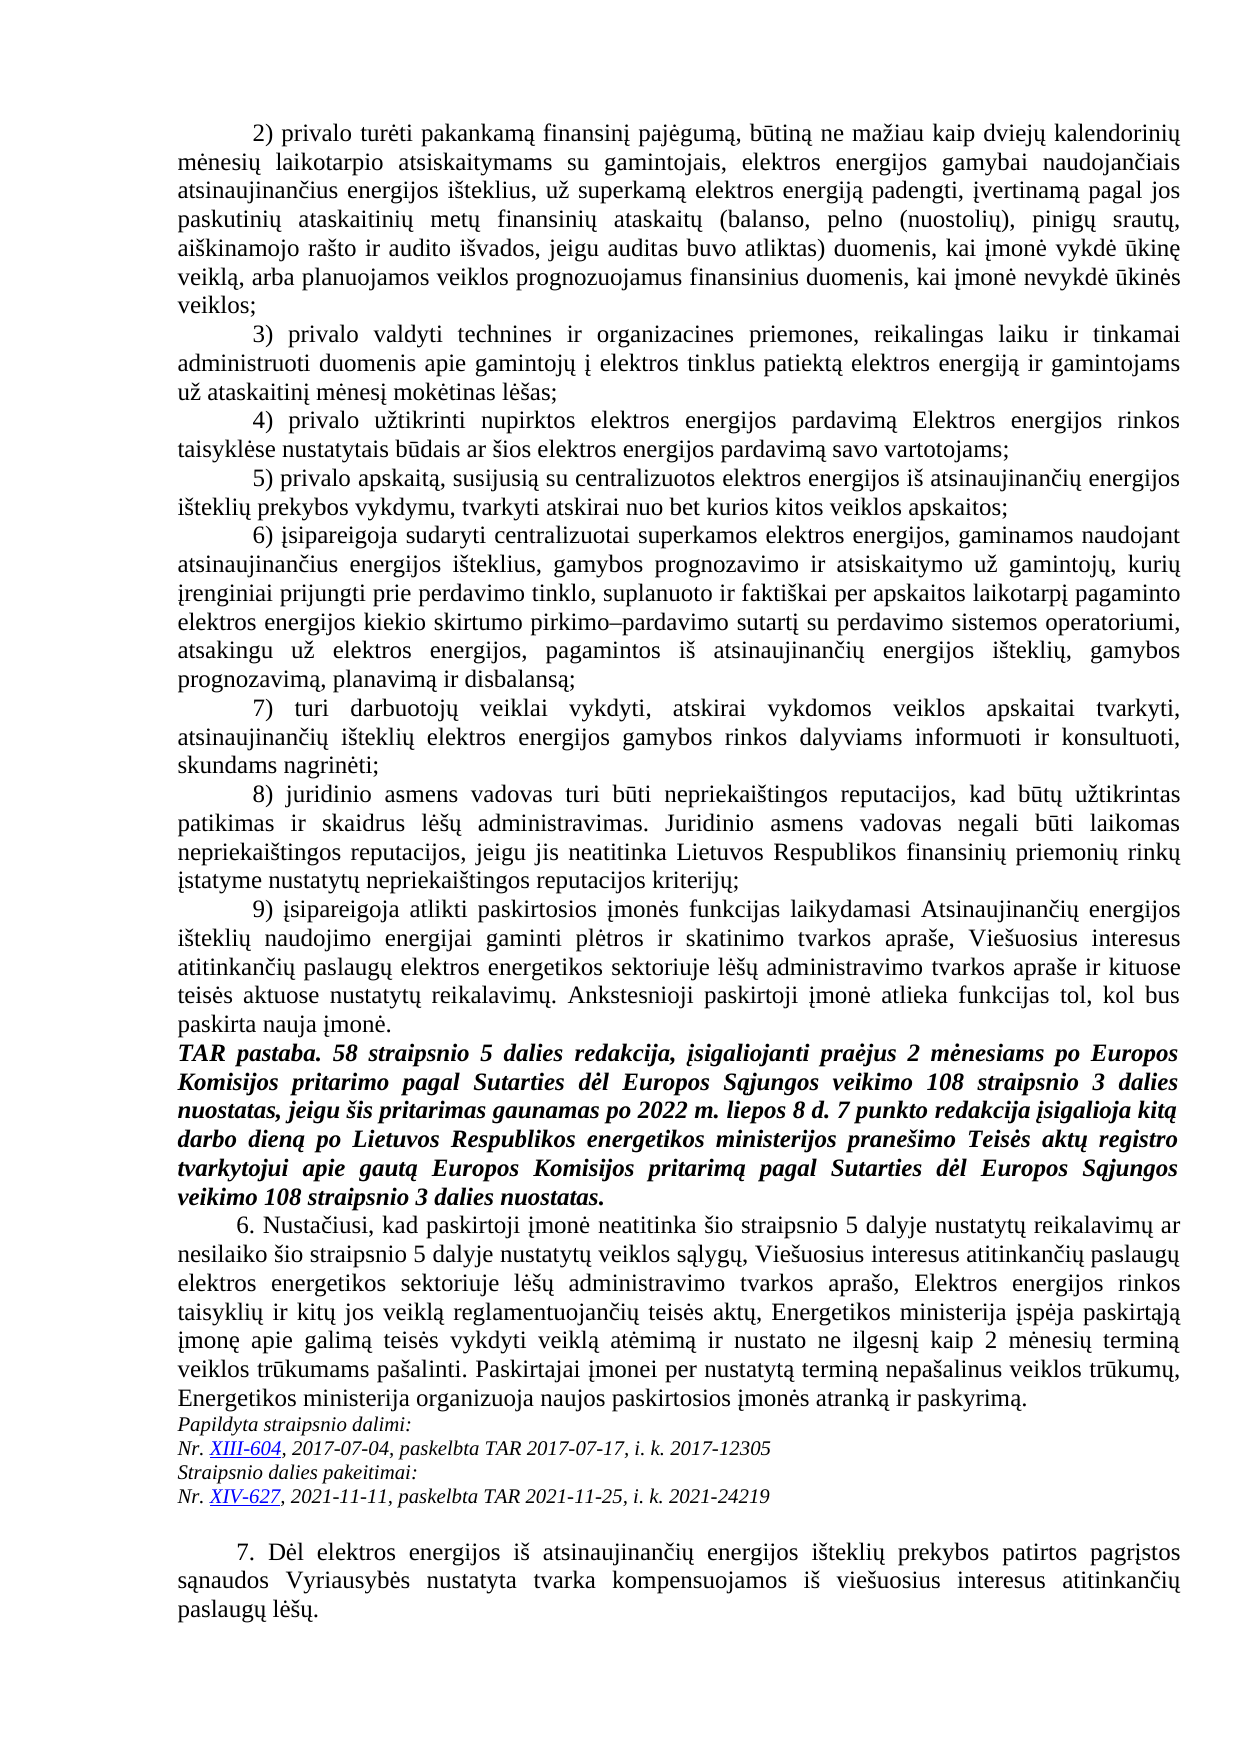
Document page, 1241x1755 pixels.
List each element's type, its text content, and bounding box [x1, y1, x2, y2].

text 2) privalo turėti pakankamą finansinį pajėgumą, būtiną ne mažiau kaip dviejų kalendorinių mėnesių laikotarpio atsiskaitymams su gamintojais, elektros energijos gamybai naudojančiais atsinaujinančius energijos išteklius, už superkamą elektros energiją padengti, įvertinamą pagal jos paskutinių ataskaitinių metų finansinių ataskaitų (balanso, pelno (nuostolių), pinigų srautų, aiškinamojo rašto ir audito išvados, jeigu auditas buvo atliktas) duomenis, kai įmonė vykdė ūkinę veiklą, arba planuojamos veiklos prognozuojamus finansinius duomenis, kai įmonė nevykdė ūkinės veiklos; [177, 118, 1181, 319]
text Papildyta straipsnio dalimi: [177, 1412, 1181, 1436]
text TAR pastaba. 58 straipsnio 5 dalies redakcija, įsigaliojanti praėjus 2 mėnesiams po Europos Komisijos pritarimo pagal Sutarties dėl Europos Sąjungos veikimo 108 straipsnio 3 dalies nuostatas, jeigu šis pritarimas gaunamas po 2022 m. liepos 8 d. 7 punkto redakcija įsigalioja kitą darbo dieną po Lietuvos Respublikos energetikos ministerijos pranešimo Teisės aktų registro tvarkytojui apie gautą Europos Komisijos pritarimą pagal Sutarties dėl Europos Sąjungos veikimo 108 straipsnio 3 dalies nuostatas. [177, 1038, 1181, 1211]
text 6. Nustačiusi, kad paskirtoji įmonė neatitinka šio straipsnio 5 dalyje nustatytų reikalavimų ar nesilaiko šio straipsnio 5 dalyje nustatytų veiklos sąlygų, Viešuosius interesus atitinkančių paslaugų elektros energetikos sektoriuje lėšų administravimo tvarkos aprašo, Elektros energijos rinkos taisyklių ir kitų jos veiklą reglamentuojančių teisės aktų, Energetikos ministerija įspėja paskirtąją įmonę apie galimą teisės vykdyti veiklą atėmimą ir nustato ne ilgesnį kaip 2 mėnesių terminą veiklos trūkumams pašalinti. Paskirtajai įmonei per nustatytą terminą nepašalinus veiklos trūkumų, Energetikos ministerija organizuoja naujos paskirtosios įmonės atranką ir paskyrimą. [177, 1211, 1181, 1412]
text Straipsnio dalies pakeitimai: [177, 1460, 1181, 1484]
text 6) įsipareigoja sudaryti centralizuotai superkamos elektros energijos, gaminamos naudojant atsinaujinančius energijos išteklius, gamybos prognozavimo ir atsiskaitymo už gamintojų, kurių įrenginiai prijungti prie perdavimo tinklo, suplanuoto ir faktiškai per apskaitos laikotarpį pagaminto elektros energijos kiekio skirtumo pirkimo–pardavimo sutartį su perdavimo sistemos operatoriumi, atsakingu už elektros energijos, pagamintos iš atsinaujinančių energijos išteklių, gamybos prognozavimą, planavimą ir disbalansą; [177, 521, 1181, 693]
text 3) privalo valdyti technines ir organizacines priemones, reikalingas laiku ir tinkamai administruoti duomenis apie gamintojų į elektros tinklus patiektą elektros energiją ir gamintojams už ataskaitinį mėnesį mokėtinas lėšas; [177, 319, 1181, 406]
text 7) turi darbuotojų veiklai vykdyti, atskirai vykdomos veiklos apskaitai tvarkyti, atsinaujinančių išteklių elektros energijos gamybos rinkos dalyviams informuoti ir konsultuoti, skundams nagrinėti; [177, 693, 1181, 779]
text 9) įsipareigoja atlikti paskirtosios įmonės funkcijas laikydamasi Atsinaujinančių energijos išteklių naudojimo energijai gaminti plėtros ir skatinimo tvarkos apraše, Viešuosius interesus atitinkančių paslaugų elektros energetikos sektoriuje lėšų administravimo tvarkos apraše ir kituose teisės aktuose nustatytų reikalavimų. Ankstesnioji paskirtoji įmonė atlieka funkcijas tol, kol bus paskirta nauja įmonė. [177, 894, 1181, 1038]
text 8) juridinio asmens vadovas turi būti nepriekaištingos reputacijos, kad būtų užtikrintas patikimas ir skaidrus lėšų administravimas. Juridinio asmens vadovas negali būti laikomas nepriekaištingos reputacijos, jeigu jis neatitinka Lietuvos Respublikos finansinių priemonių rinkų įstatyme nustatytų nepriekaištingos reputacijos kriterijų; [177, 779, 1181, 894]
text 4) privalo užtikrinti nupirktos elektros energijos pardavimą Elektros energijos rinkos taisyklėse nustatytais būdais ar šios elektros energijos pardavimą savo vartotojams; [177, 406, 1181, 463]
text Nr. XIV-627, 2021-11-11, paskelbta TAR 2021-11-25, i. k. 2021-24219 [177, 1484, 1181, 1508]
text Nr. XIII-604, 2017-07-04, paskelbta TAR 2017-07-17, i. k. 2017-12305 [177, 1436, 1181, 1460]
text 5) privalo apskaitą, susijusią su centralizuotos elektros energijos iš atsinaujinančių energijos išteklių prekybos vykdymu, tvarkyti atskirai nuo bet kurios kitos veiklos apskaitos; [177, 463, 1181, 521]
text 7. Dėl elektros energijos iš atsinaujinančių energijos išteklių prekybos patirtos pagrįstos sąnaudos Vyriausybės nustatyta tvarka kompensuojamos iš viešuosius interesus atitinkančių paslaugų lėšų. [177, 1537, 1181, 1623]
